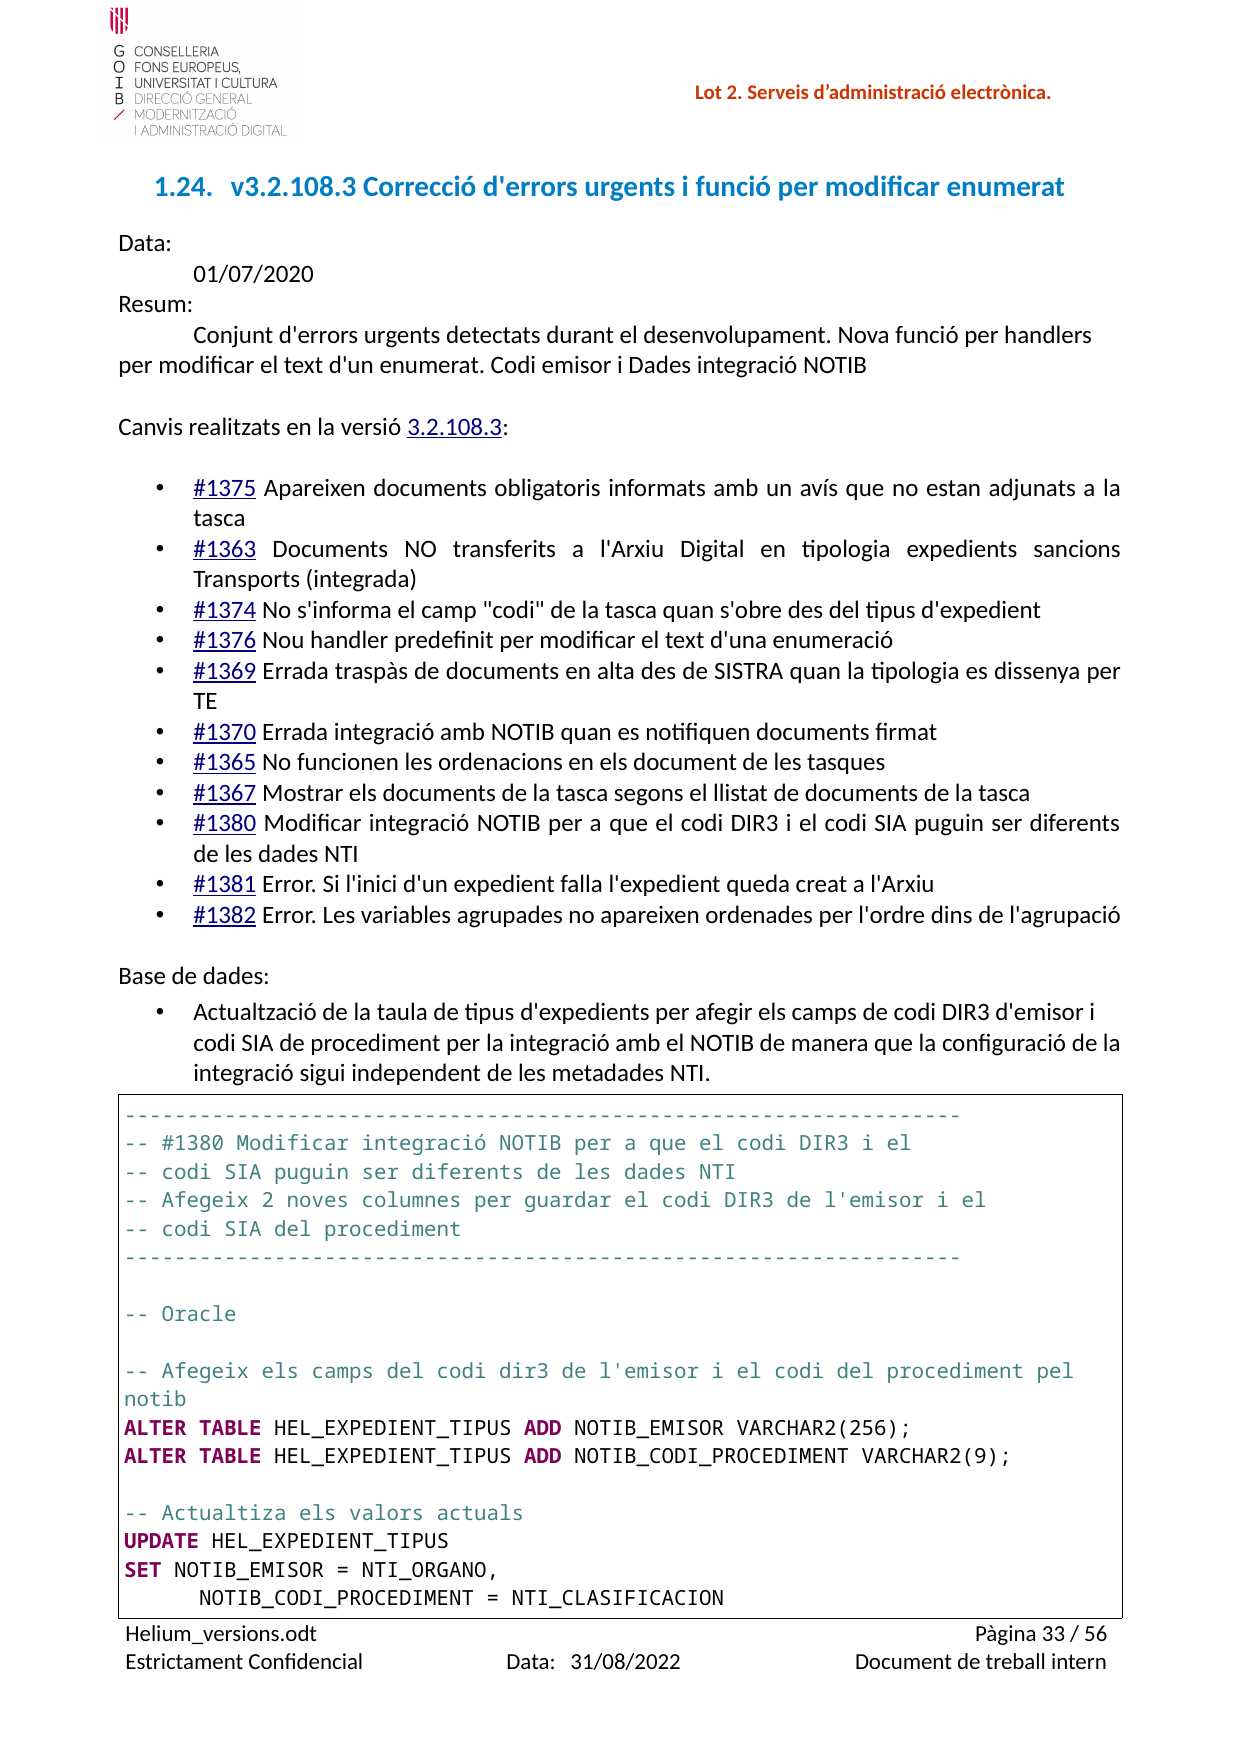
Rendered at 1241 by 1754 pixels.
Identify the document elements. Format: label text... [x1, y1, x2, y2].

text Resum: [118, 289, 1122, 319]
text Base de dades: [118, 960, 1122, 991]
list Actualtzació de la taula de tipus d'expedients per afegir els camps de codi DIR3 d'emisor i codi SIA de procediment per la integració amb el NOTIB de manera que la configuració de la integració sigui independent de les metadades NTI. [156, 997, 1122, 1088]
subtitle v3.2.108.3 Correcció d'errors urgents i funció per modificar enumerat [153, 168, 1122, 204]
text Data: [118, 228, 1122, 258]
list #1382 Error. Les variables agrupades no apareixen ordenades per l'ordre dins de l'agrupació [156, 899, 1122, 929]
list #1367 Mostrar els documents de la tasca segons el llistat de documents de la tasca [156, 777, 1122, 807]
picture [100, 0, 297, 144]
text Canvis realitzats en la versió 3.2.108.3: [118, 411, 1122, 441]
list #1375 Apareixen documents obligatoris informats amb un avís que no estan adjunats a la tasca [156, 472, 1122, 533]
list #1365 No funcionen les ordenacions en els document de les tasques [156, 746, 1122, 777]
list #1370 Errada integració amb NOTIB quan es notifiquen documents firmat [156, 716, 1122, 746]
table_header ------------------------------------------------------------------- -- #1380 Modificar integració NOTIB per a que el codi DIR3 i el -- codi SIA puguin ser diferents de les dades NTI -- Afegeix 2 noves columnes per guardar el codi DIR3 de l'emisor i el -- codi SIA del procediment ------------------------------------------------------------------- -- Oracle -- Afegeix els camps del codi dir3 de l'emisor i el codi del procediment pel notib ALTER TABLE HEL_EXPEDIENT_TIPUS ADD NOTIB_EMISOR VARCHAR2(256); ALTER TABLE HEL_EXPEDIENT_TIPUS ADD NOTIB_CODI_PROCEDIMENT VARCHAR2(9); -- Actualtiza els valors actuals UPDATE HEL_EXPEDIENT_TIPUS SET NOTIB_EMISOR = NTI_ORGANO, NOTIB_CODI_PROCEDIMENT = NTI_CLASIFICACION [119, 1095, 1122, 1617]
text 01/07/2020 [118, 258, 1122, 289]
text Conjunt d'errors urgents detectats durant el desenvolupament. Nova funció per handlers per modificar el text d'un enumerat. Codi emisor i Dades integració NOTIB [118, 319, 1122, 380]
list #1381 Error. Si l'inici d'un expedient falla l'expedient queda creat a l'Arxiu [156, 868, 1122, 899]
list #1374 No s'informa el camp "codi" de la tasca quan s'obre des del tipus d'expedient [156, 594, 1122, 624]
list #1380 Modificar integració NOTIB per a que el codi DIR3 i el codi SIA puguin ser diferents de les dades NTI [156, 807, 1122, 868]
list #1376 Nou handler predefinit per modificar el text d'una enumeració [156, 624, 1122, 655]
list #1363 Documents NO transferits a l'Arxiu Digital en tipologia expedients sancions Transports (integrada) [156, 533, 1122, 594]
list #1369 Errada traspàs de documents en alta des de SISTRA quan la tipologia es dissenya per TE [156, 655, 1122, 716]
